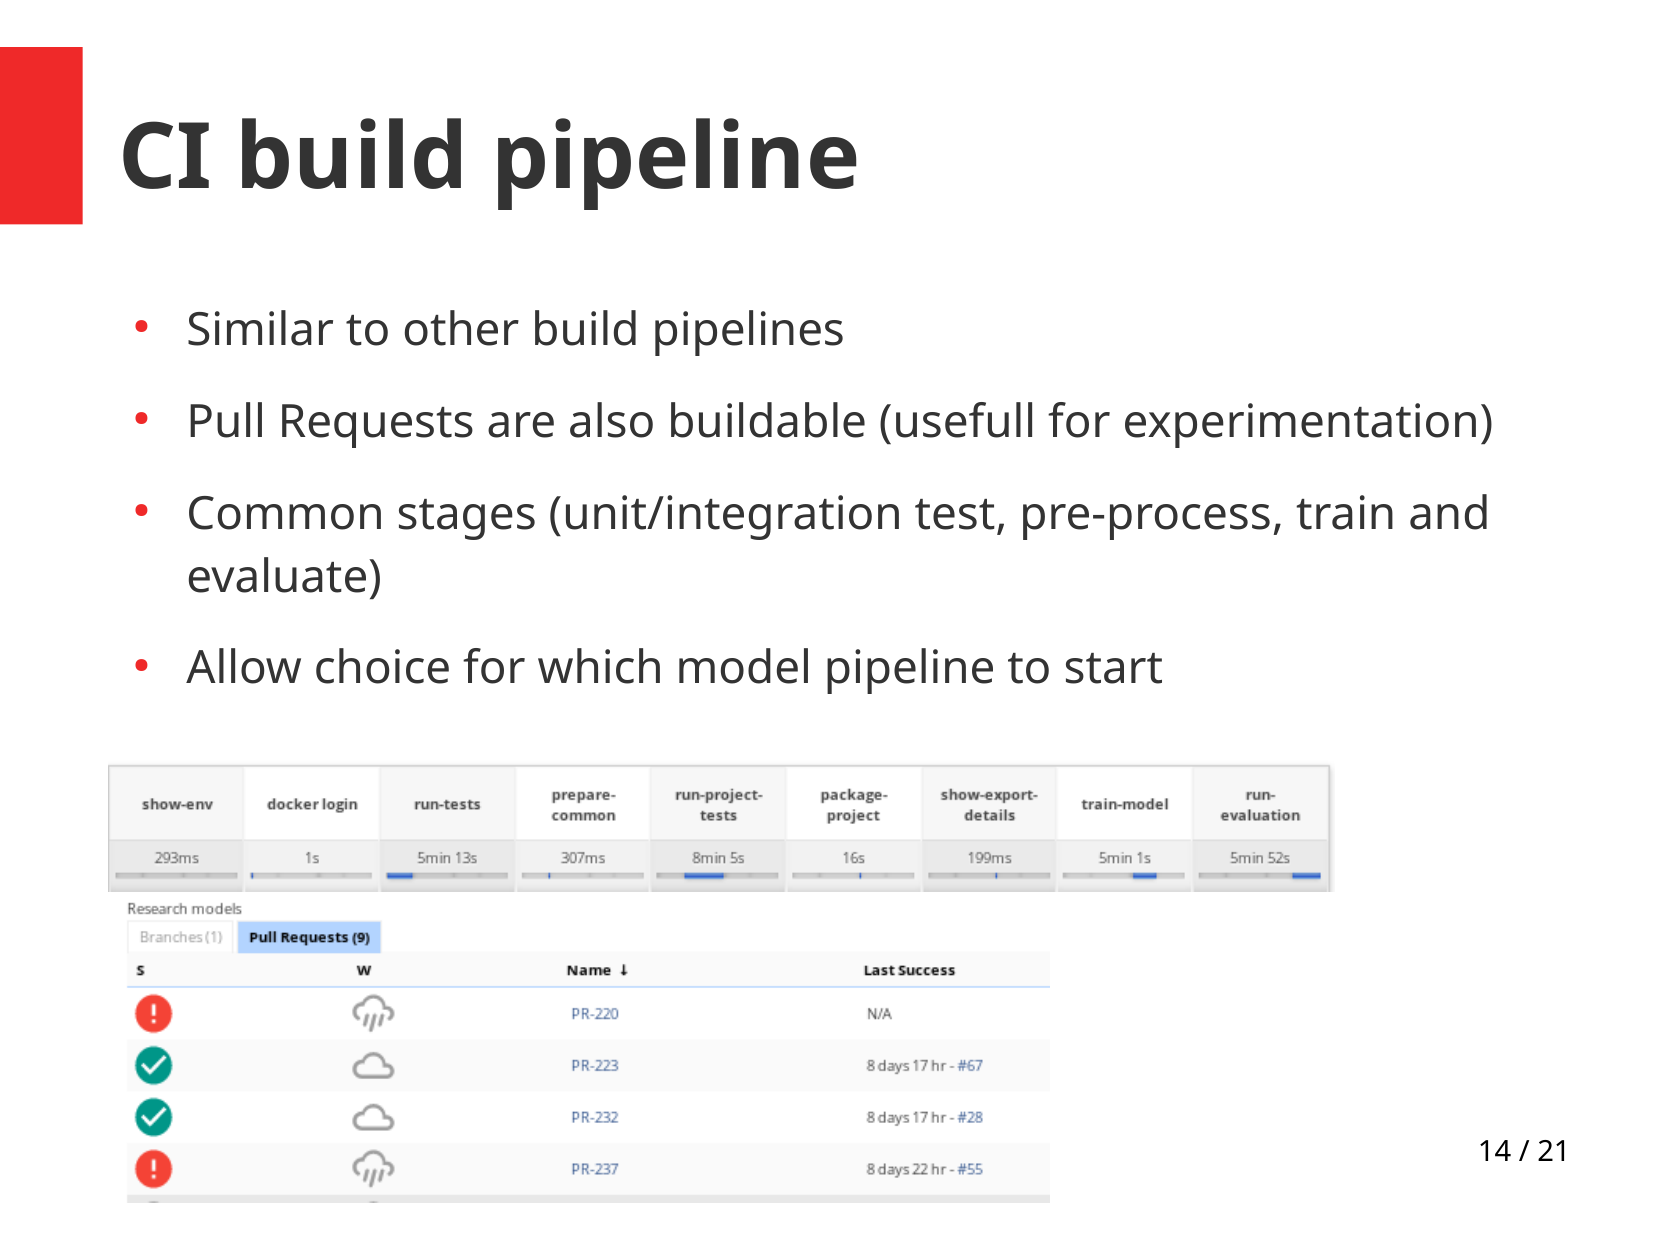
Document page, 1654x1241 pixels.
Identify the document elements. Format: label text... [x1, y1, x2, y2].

list Similar to other build pipelines Pull Requests are also buildable (usefull for experimentation) Common stages (unit/integration test, pre-process, train and evaluate) Allow choice for which model pipeline to start [115, 296, 1501, 626]
picture [118, 897, 1050, 1203]
title CI build pipeline [118, 49, 1571, 257]
picture [108, 759, 1335, 892]
